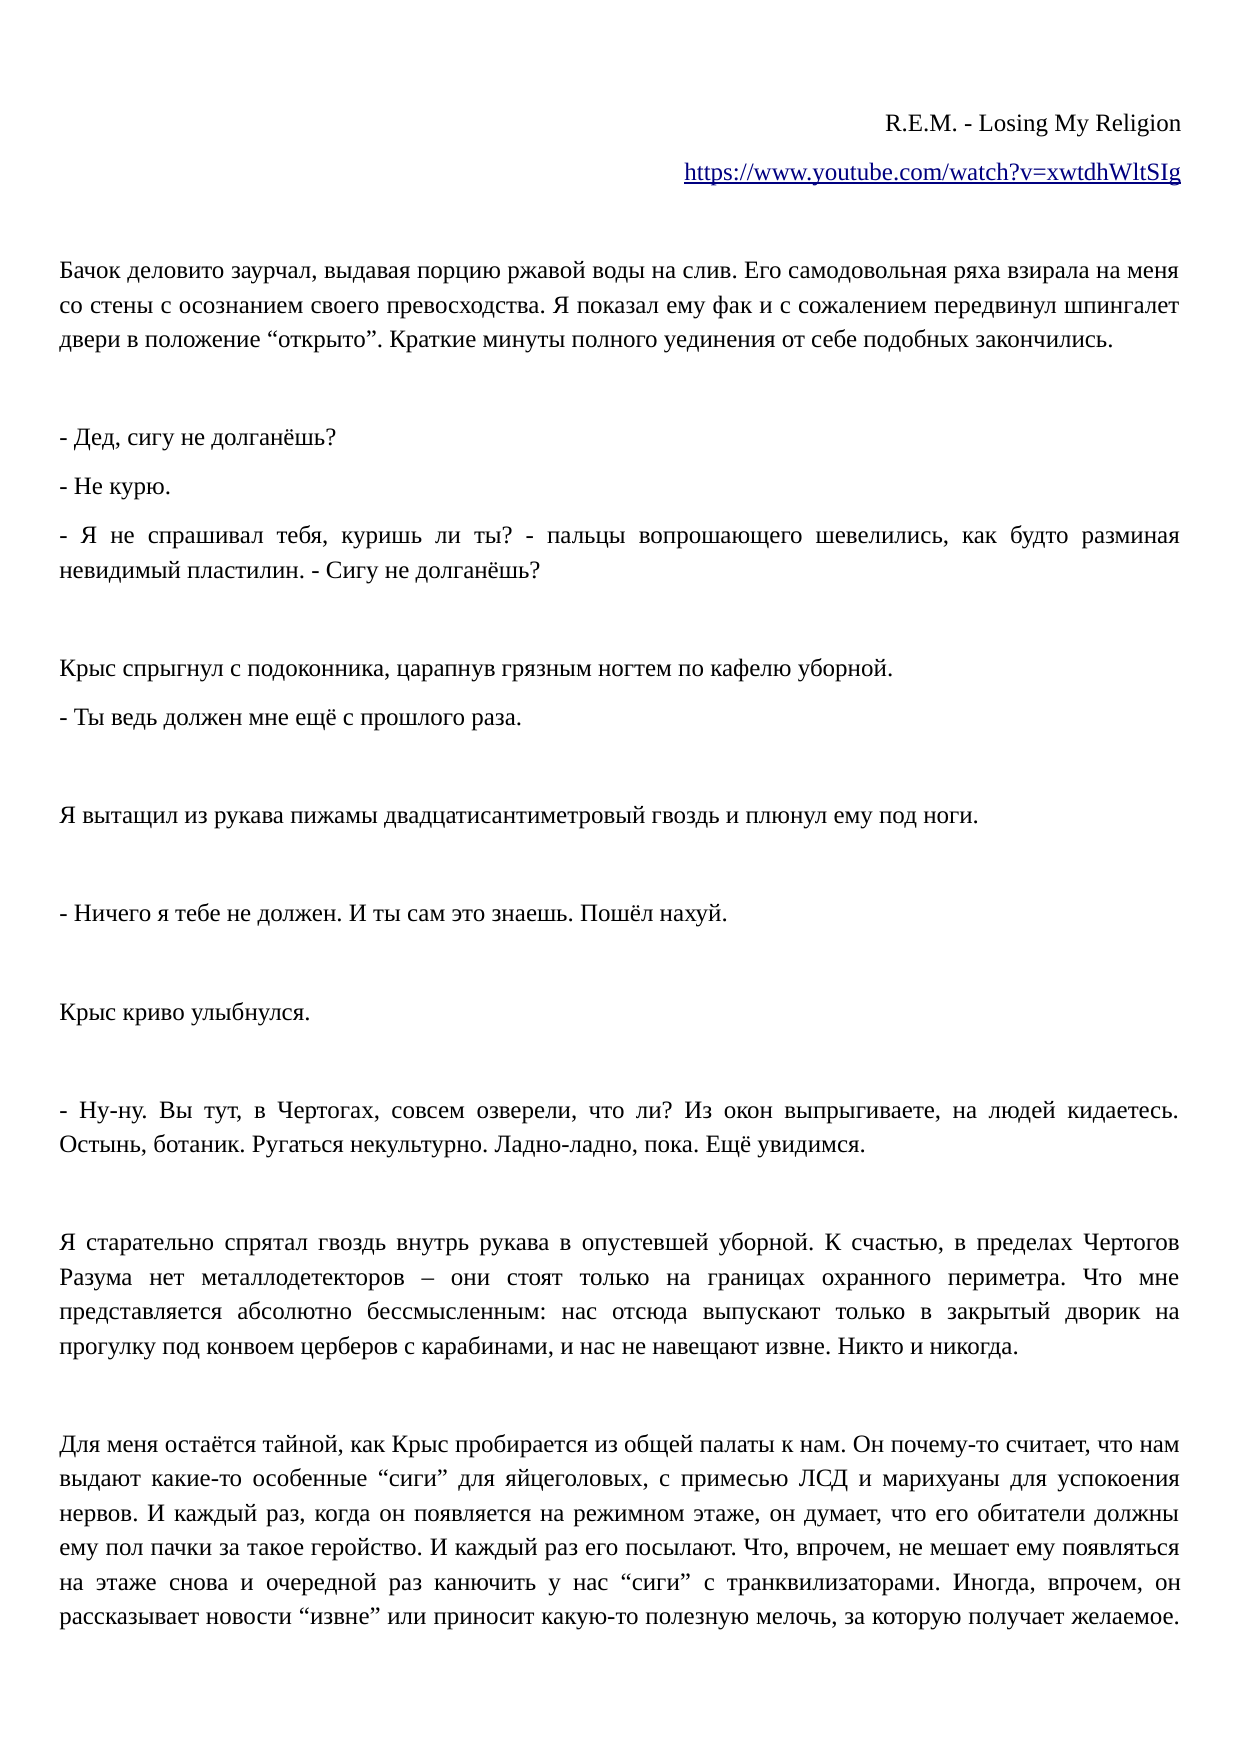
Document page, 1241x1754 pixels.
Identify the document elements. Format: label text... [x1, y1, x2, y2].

text - Ну-ну. Вы тут, в Чертогах, совсем озверели, что ли? Из окон выпрыгиваете, на людей кидаетесь. Остынь, ботаник. Ругаться некультурно. Ладно-ладно, пока. Ещё увидимся. [59, 1095, 1181, 1158]
text - Ты ведь должен мне ещё с прошлого раза. [59, 702, 1181, 731]
text https://www.youtube.com/watch?v=xwtdhWltSIg [428, 157, 1181, 186]
text - Ничего я тебе не должен. И ты сам это знаешь. Пошёл нахуй. [59, 898, 1181, 927]
text - Дед, сигу не долганёшь? [59, 422, 1181, 451]
text Крыс спрыгнул с подоконника, царапнув грязным ногтем по кафелю уборной. [59, 653, 1181, 682]
text Я старательно спрятал гвоздь внутрь рукава в опустевшей уборной. К счастью, в пределах Чертогов Разума нет металлодетекторов – они стоят только на границах охранного периметра. Что мне представляется абсолютно бессмысленным: нас отсюда выпускают только в закрытый дворик на прогулку под конвоем церберов с карабинами, и нас не навещают извне. Никто и никогда. [59, 1227, 1181, 1359]
text - Не курю. [59, 471, 1181, 500]
text Бачок деловито заурчал, выдавая порцию ржавой воды на слив. Его самодовольная ряха взирала на меня со стены с осознанием своего превосходства. Я показал ему фак и с сожалением передвинул шпингалет двери в положение “открыто”. Краткие минуты полного уединения от себе подобных закончились. [59, 255, 1181, 353]
text - Я не спрашивал тебя, куришь ли ты? - пальцы вопрошающего шевелились, как будто разминая невидимый пластилин. - Сигу не долганёшь? [59, 521, 1181, 584]
text Для меня остаётся тайной, как Крыс пробирается из общей палаты к нам. Он почему-то считает, что нам выдают какие-то особенные “сиги” для яйцеголовых, с примесью ЛСД и марихуаны для успокоения нервов. И каждый раз, когда он появляется на режимном этаже, он думает, что его обитатели должны ему пол пачки за такое геройство. И каждый раз его посылают. Что, впрочем, не мешает ему появляться на этаже снова и очередной раз канючить у нас “сиги” с транквилизаторами. Иногда, впрочем, он рассказывает новости “извне” или приносит какую-то полезную мелочь, за которую получает желаемое. [59, 1429, 1181, 1630]
text R.E.M. - Losing My Religion [428, 108, 1181, 137]
text Я вытащил из рукава пижамы двадцатисантиметровый гвоздь и плюнул ему под ноги. [59, 800, 1181, 829]
text Крыс криво улыбнулся. [59, 997, 1181, 1025]
